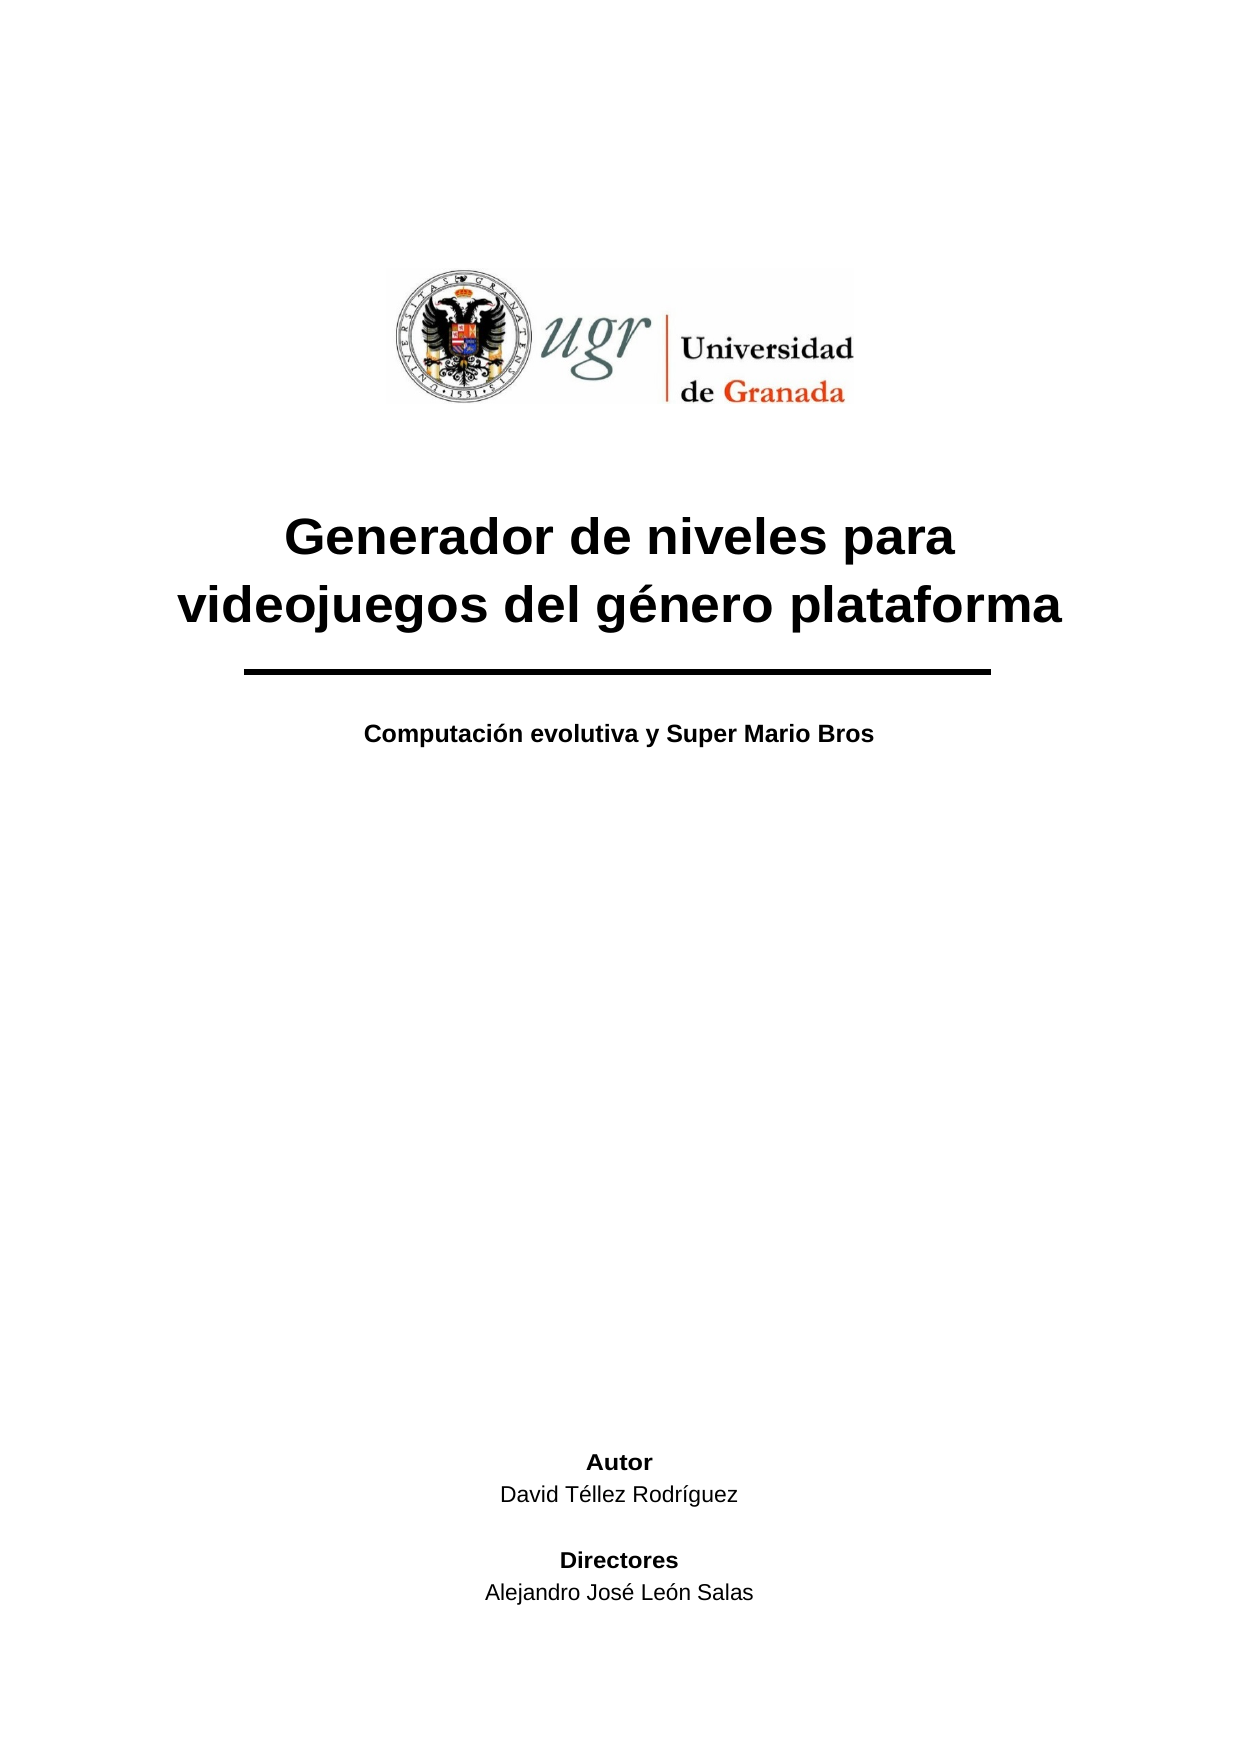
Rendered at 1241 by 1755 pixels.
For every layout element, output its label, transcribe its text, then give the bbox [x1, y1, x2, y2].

subtitle Directores [557, 1547, 681, 1573]
subtitle Computación evolutiva y Super Mario Bros [175, 719, 1063, 748]
picture [386, 268, 854, 404]
text Alejandro José León Salas [434, 1579, 804, 1606]
subtitle Autor [583, 1448, 655, 1475]
subtitle Generador de niveles para videojuegos del género plataforma [175, 507, 1065, 633]
text David Téllez Rodríguez [427, 1481, 811, 1507]
